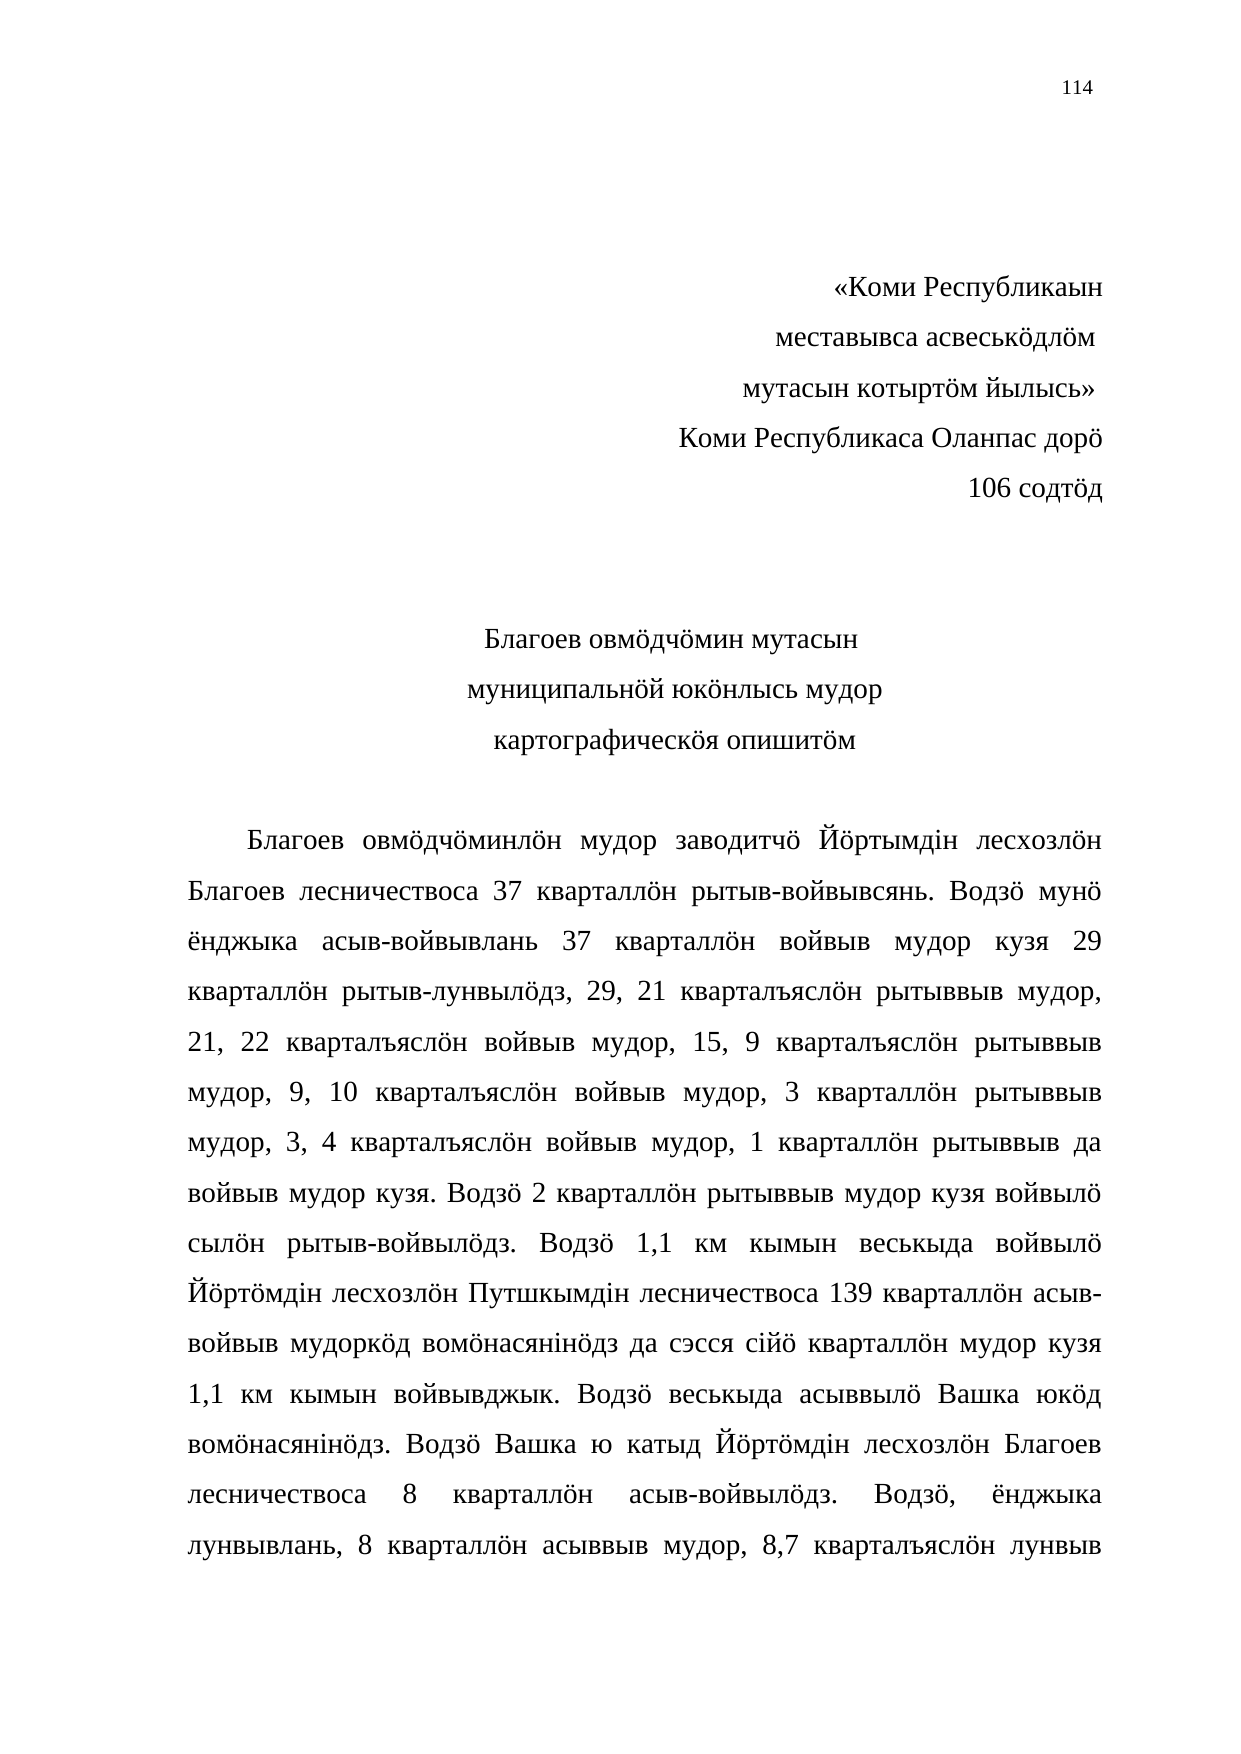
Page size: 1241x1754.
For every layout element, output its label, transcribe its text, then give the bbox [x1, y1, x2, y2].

text меставывса асвеськöдлöм [187, 319, 1103, 353]
text 106 содтöд [187, 470, 1103, 504]
subtitle Благоев овмöдчöмин мутасын [187, 621, 1103, 655]
text Благоев овмöдчöминлöн мудор заводитчö Йöртымдiн лесхозлöн Благоев лесничествоса 37 кварталлöн рытыв-войвывсянь. Водзö мунö ёнджыка асыв-войвывлань 37 кварталлöн войвыв мудор кузя 29 кварталлöн рытыв-лунвылöдз, 29, 21 кварталъяслöн рытыввыв мудор, 21, 22 кварталъяслöн войвыв мудор, 15, 9 кварталъяслöн рытыввыв мудор, 9, 10 кварталъяслöн войвыв мудор, 3 кварталлöн рытыввыв мудор, 3, 4 кварталъяслöн войвыв мудор, 1 кварталлöн рытыввыв да войвыв мудор кузя. Водзö 2 кварталлöн рытыввыв мудор кузя войвылö сылöн рытыв-войвылöдз. Водзö 1,1 км кымын веськыда войвылö Йöртöмдiн лесхозлöн Путшкымдiн лесничествоса 139 кварталлöн асыв-войвыв мудоркöд вомöнасянiнöдз да сэсся сiйö кварталлöн мудор кузя 1,1 км кымын войвывджык. Водзö веськыда асыввылö Вашка юкöд вомöнасянiнöдз. Водзö Вашка ю катыд Йöртöмдiн лесхозлöн Благоев лесничествоса 8 кварталлöн асыв-войвылöдз. Водзö, ёнджыка лунвывлань, 8 кварталлöн асыввыв мудор, 8,7 кварталъяслöн лунвыв [187, 822, 1103, 1560]
text мутасын котыртöм йылысь» [187, 370, 1103, 403]
text Коми Республикаса Оланпас дорö [187, 420, 1103, 453]
text муниципальнöй юкöнлысь мудор [187, 672, 1103, 705]
text картографическöя опишитöм [187, 722, 1103, 755]
text «Коми Республикаын [187, 269, 1103, 303]
